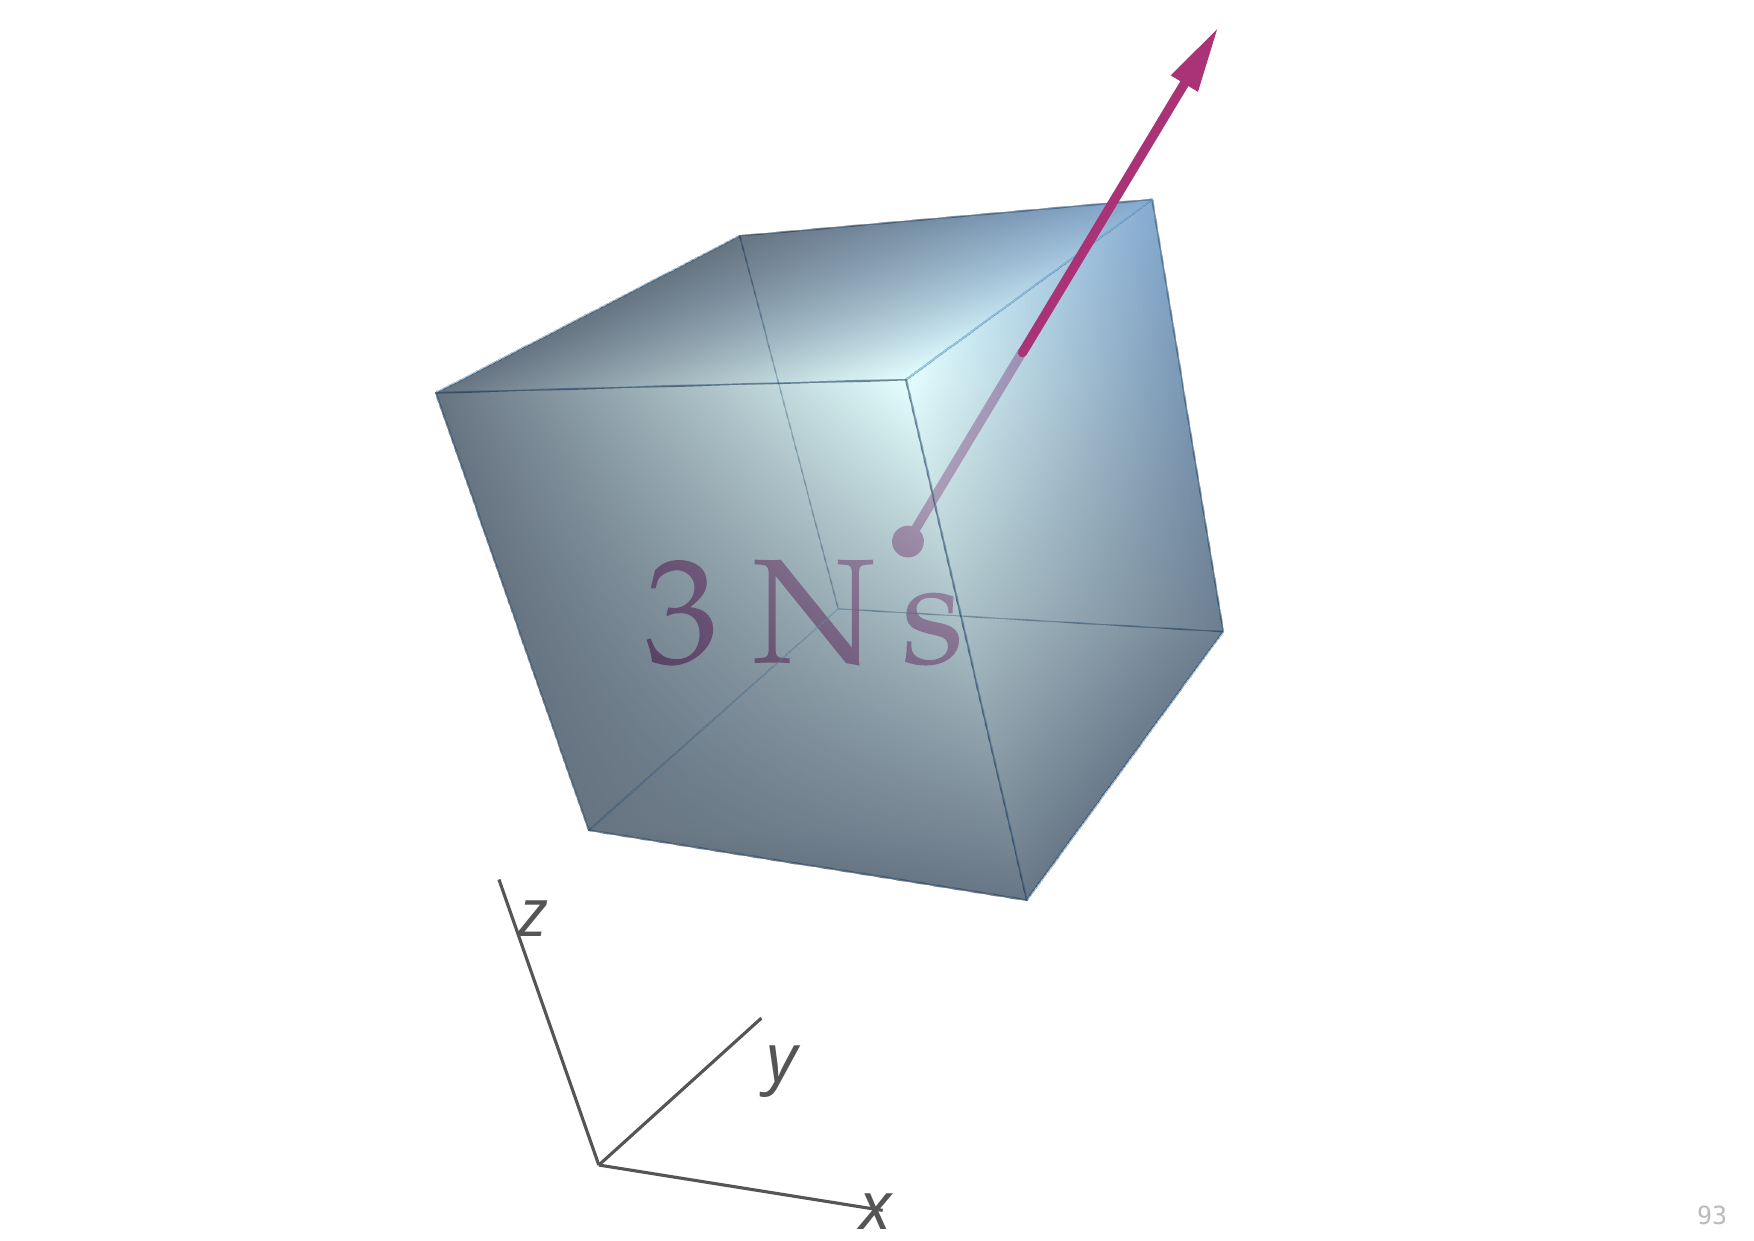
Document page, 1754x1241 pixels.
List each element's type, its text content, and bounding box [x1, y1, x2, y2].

text_box y [751, 994, 793, 1083]
text_box z [503, 848, 543, 937]
text_box x [844, 1141, 886, 1230]
